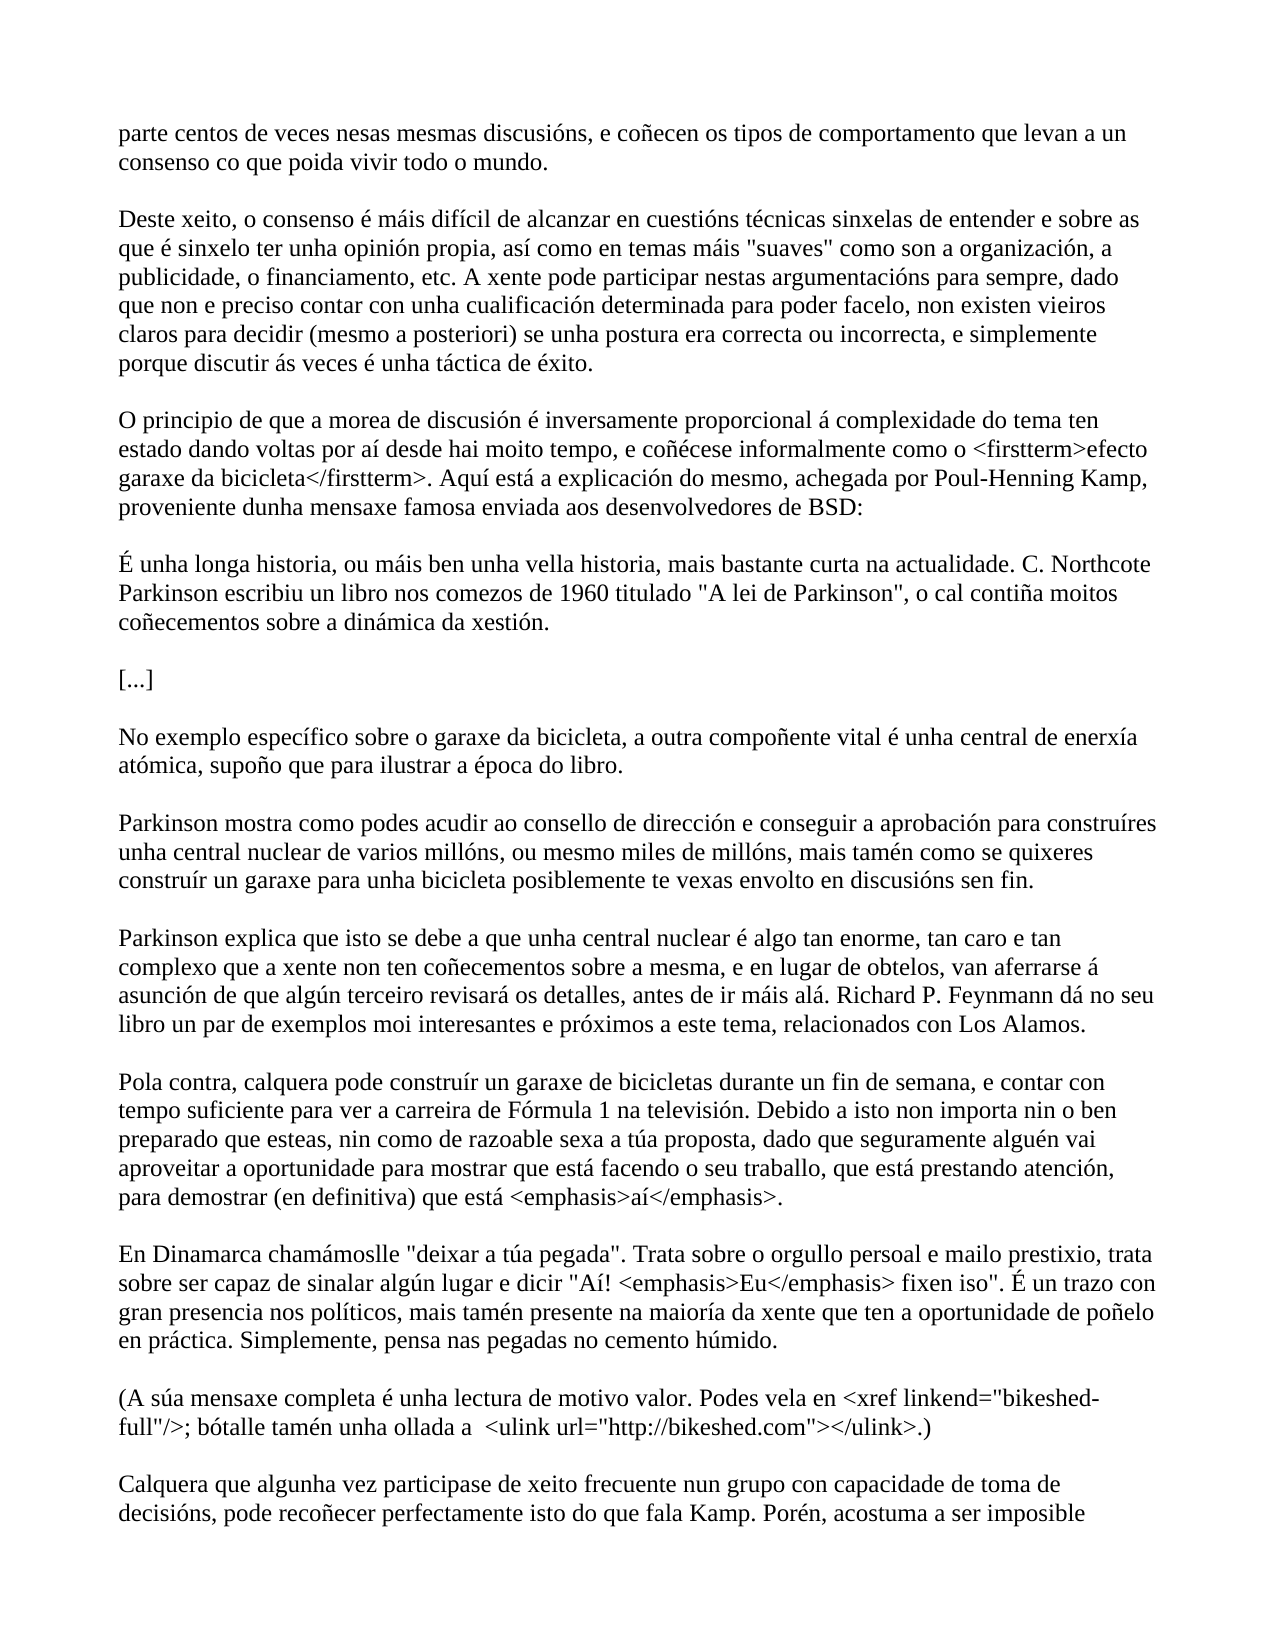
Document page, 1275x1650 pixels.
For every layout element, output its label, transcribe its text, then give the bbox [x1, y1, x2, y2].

text En Dinamarca chamámoslle "deixar a túa pegada". Trata sobre o orgullo persoal e mailo prestixio, trata sobre ser capaz de sinalar algún lugar e dicir "Aí! <emphasis>Eu</emphasis> fixen iso". É un trazo con gran presencia nos políticos, mais tamén presente na maioría da xente que ten a oportunidade de poñelo en práctica. Simplemente, pensa nas pegadas no cemento húmido. [118, 1239, 1157, 1354]
text É unha longa historia, ou máis ben unha vella historia, mais bastante curta na actualidade. C. Northcote Parkinson escribiu un libro nos comezos de 1960 titulado "A lei de Parkinson", o cal contiña moitos coñecementos sobre a dinámica da xestión. [118, 549, 1157, 636]
text Parkinson explica que isto se debe a que unha central nuclear é algo tan enorme, tan caro e tan complexo que a xente non ten coñecementos sobre a mesma, e en lugar de obtelos, van aferrarse á asunción de que algún terceiro revisará os detalles, antes de ir máis alá. Richard P. Feynmann dá no seu libro un par de exemplos moi interesantes e próximos a este tema, relacionados con Los Alamos. [118, 923, 1157, 1038]
text O principio de que a morea de discusión é inversamente proporcional á complexidade do tema ten estado dando voltas por aí desde hai moito tempo, e coñécese informalmente como o <firstterm>efecto garaxe da bicicleta</firstterm>. Aquí está a explicación do mesmo, achegada por Poul-Henning Kamp, proveniente dunha mensaxe famosa enviada aos desenvolvedores de BSD: [118, 406, 1157, 521]
text Pola contra, calquera pode construír un garaxe de bicicletas durante un fin de semana, e contar con tempo suficiente para ver a carreira de Fórmula 1 na televisión. Debido a isto non importa nin o ben preparado que esteas, nin como de razoable sexa a túa proposta, dado que seguramente alguén vai aproveitar a oportunidade para mostrar que está facendo o seu traballo, que está prestando atención, para demostrar (en definitiva) que está <emphasis>aí</emphasis>. [118, 1067, 1157, 1211]
text No exemplo específico sobre o garaxe da bicicleta, a outra compoñente vital é unha central de enerxía atómica, supoño que para ilustrar a época do libro. [118, 722, 1157, 779]
text parte centos de veces nesas mesmas discusións, e coñecen os tipos de comportamento que levan a un consenso co que poida vivir todo o mundo. [118, 118, 1157, 176]
text (A súa mensaxe completa é unha lectura de motivo valor. Podes vela en <xref linkend="bikeshed-full"/>; bótalle tamén unha ollada a <ulink url="http://bikeshed.com"></ulink>.) [118, 1383, 1157, 1441]
text Deste xeito, o consenso é máis difícil de alcanzar en cuestións técnicas sinxelas de entender e sobre as que é sinxelo ter unha opinión propia, así como en temas máis "suaves" como son a organización, a publicidade, o financiamento, etc. A xente pode participar nestas argumentacións para sempre, dado que non e preciso contar con unha cualificación determinada para poder facelo, non existen vieiros claros para decidir (mesmo a posteriori) se unha postura era correcta ou incorrecta, e simplemente porque discutir ás veces é unha táctica de éxito. [118, 204, 1157, 377]
text Parkinson mostra como podes acudir ao consello de dirección e conseguir a aprobación para construíres unha central nuclear de varios millóns, ou mesmo miles de millóns, mais tamén como se quixeres construír un garaxe para unha bicicleta posiblemente te vexas envolto en discusións sen fin. [118, 808, 1157, 894]
text [...] [118, 664, 1157, 693]
text Calquera que algunha vez participase de xeito frecuente nun grupo con capacidade de toma de decisións, pode recoñecer perfectamente isto do que fala Kamp. Porén, acostuma a ser imposible [118, 1469, 1157, 1527]
